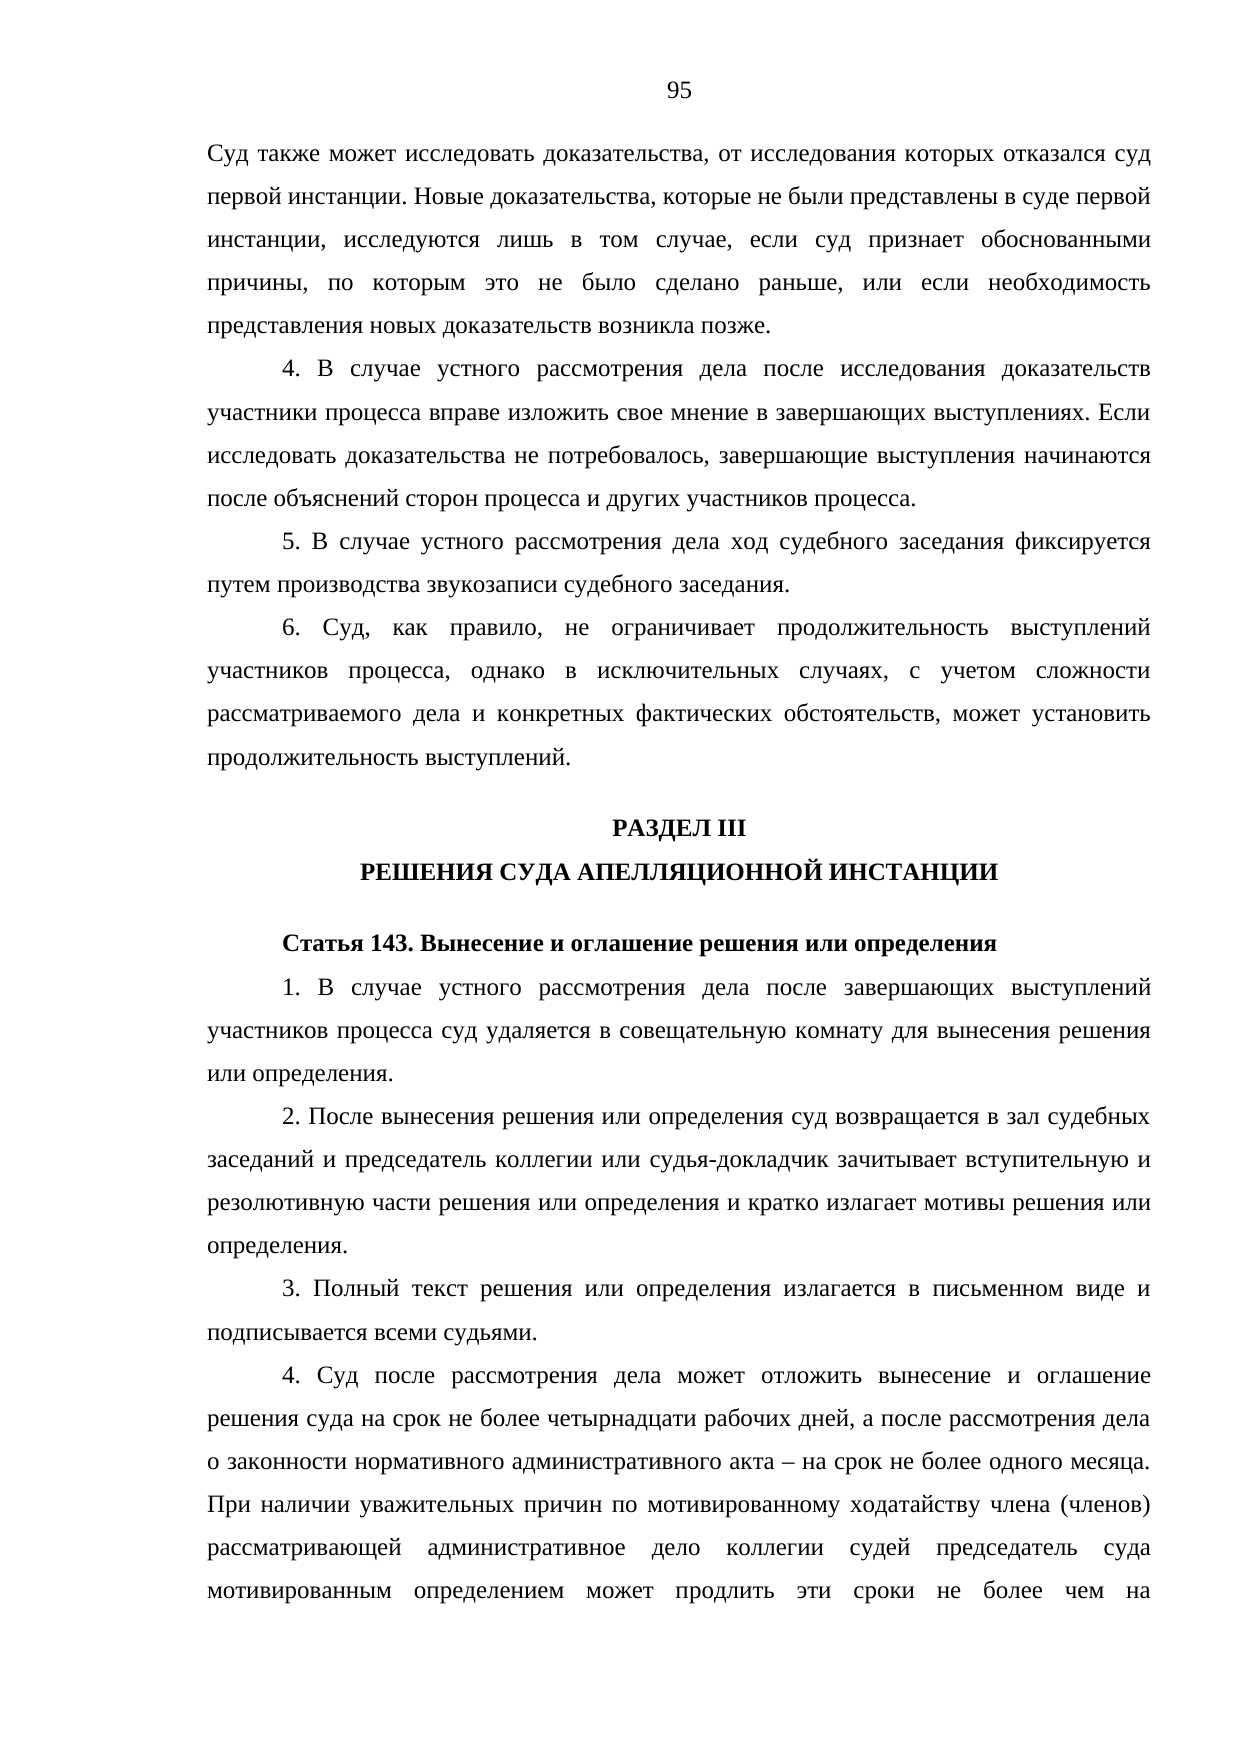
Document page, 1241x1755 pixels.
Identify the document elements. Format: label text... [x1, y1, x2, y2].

text Суд также может исследовать доказательства, от исследования которых отказался суд первой инстанции. Новые доказательства, которые не были представлены в суде первой инстанции, исследуются лишь в том случае, если суд признает обоснованными причины, по которым это не было сделано раньше, или если необходимость представления новых доказательств возникла позже. [207, 138, 1152, 339]
text 3. Полный текст решения или определения излагается в письменном виде и подписывается всеми судьями. [207, 1273, 1152, 1345]
text 2. После вынесения решения или определения суд возвращается в зал судебных заседаний и председатель коллегии или судья-докладчик зачитывает вступительную и резолютивную части решения или определения и кратко излагает мотивы решения или определения. [207, 1101, 1152, 1259]
text 4. Суд после рассмотрения дела может отложить вынесение и оглашение решения суда на срок не более четырнадцати рабочих дней, а после рассмотрения дела о законности нормативного административного акта – на срок не более одного месяца. При наличии уважительных причин по мотивированному ходатайству члена (членов) рассматривающей административное дело коллегии судей председатель суда мотивированным определением может продлить эти сроки не более чем на [207, 1360, 1152, 1604]
text 4. В случае устного рассмотрения дела после исследования доказательств участники процесса вправе изложить свое мнение в завершающих выступлениях. Если исследовать доказательства не потребовалось, завершающие выступления начинаются после объяснений сторон процесса и других участников процесса. [207, 353, 1152, 512]
text РЕШЕНИЯ СУДА АПЕЛЛЯЦИОННОЙ ИНСТАНЦИИ [207, 857, 1152, 885]
text 5. В случае устного рассмотрения дела ход судебного заседания фиксируется путем производства звукозаписи судебного заседания. [207, 526, 1152, 598]
text 6. Суд, как правило, не ограничивает продолжительность выступлений участников процесса, однако в исключительных случаях, с учетом сложности рассматриваемого дела и конкретных фактических обстоятельств, может установить продолжительность выступлений. [207, 612, 1152, 770]
text Статья 143. Вынесение и оглашение решения или определения [207, 928, 1152, 957]
text 1. В случае устного рассмотрения дела после завершающих выступлений участников процесса суд удаляется в совещательную комнату для вынесения решения или определения. [207, 972, 1152, 1087]
text РАЗДЕЛ III [207, 813, 1152, 842]
